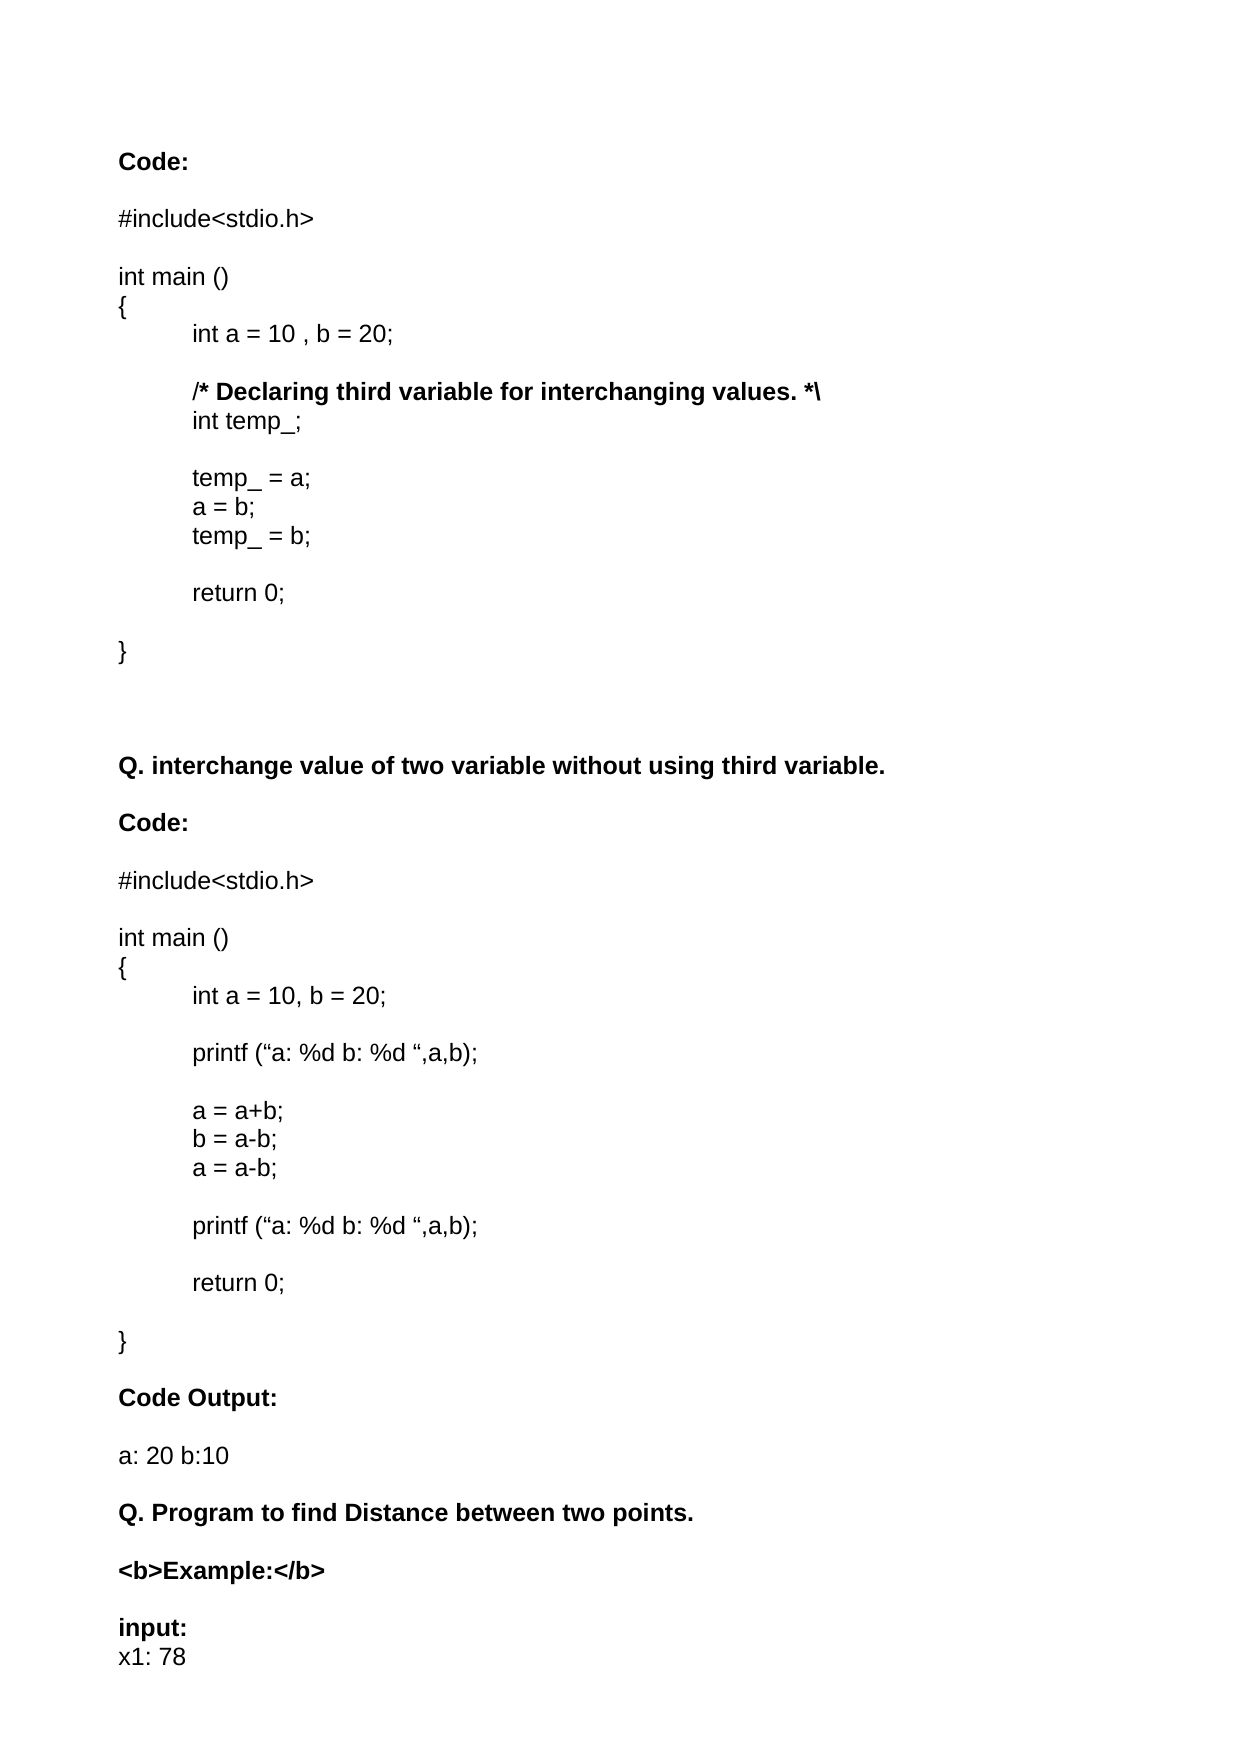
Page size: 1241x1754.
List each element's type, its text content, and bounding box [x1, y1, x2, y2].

text Q. interchange value of two variable without using third variable. [118, 751, 1122, 779]
text int a = 10 , b = 20; [118, 319, 1122, 348]
text int main () [118, 923, 1122, 952]
text temp_ = a; [118, 463, 1122, 492]
text a = a+b; [118, 1096, 1122, 1124]
text a: 20 b:10 [118, 1441, 1122, 1469]
text b = a-b; [118, 1124, 1122, 1153]
text { [118, 952, 1122, 981]
text /* Declaring third variable for interchanging values. *\ [118, 377, 1122, 406]
text temp_ = b; [118, 521, 1122, 549]
text } [118, 1326, 1122, 1354]
text return 0; [118, 578, 1122, 607]
text { [118, 291, 1122, 319]
text printf (“a: %d b: %d “,a,b); [118, 1038, 1122, 1067]
text a = b; [118, 492, 1122, 521]
text a = a-b; [118, 1153, 1122, 1182]
text printf (“a: %d b: %d “,a,b); [118, 1211, 1122, 1239]
text #include<stdio.h> [118, 204, 1122, 233]
text int main () [118, 262, 1122, 291]
text Code: [118, 147, 1122, 176]
text return 0; [118, 1268, 1122, 1297]
text #include<stdio.h> [118, 866, 1122, 894]
text <b>Example:</b> [118, 1556, 1122, 1584]
text Code Output: [118, 1383, 1122, 1412]
text input: [118, 1613, 1122, 1642]
text } [118, 636, 1122, 664]
text x1: 78 [118, 1642, 1122, 1671]
text Q. Program to find Distance between two points. [118, 1498, 1122, 1527]
text int temp_; [118, 406, 1122, 434]
text Code: [118, 808, 1122, 837]
text int a = 10, b = 20; [118, 981, 1122, 1009]
